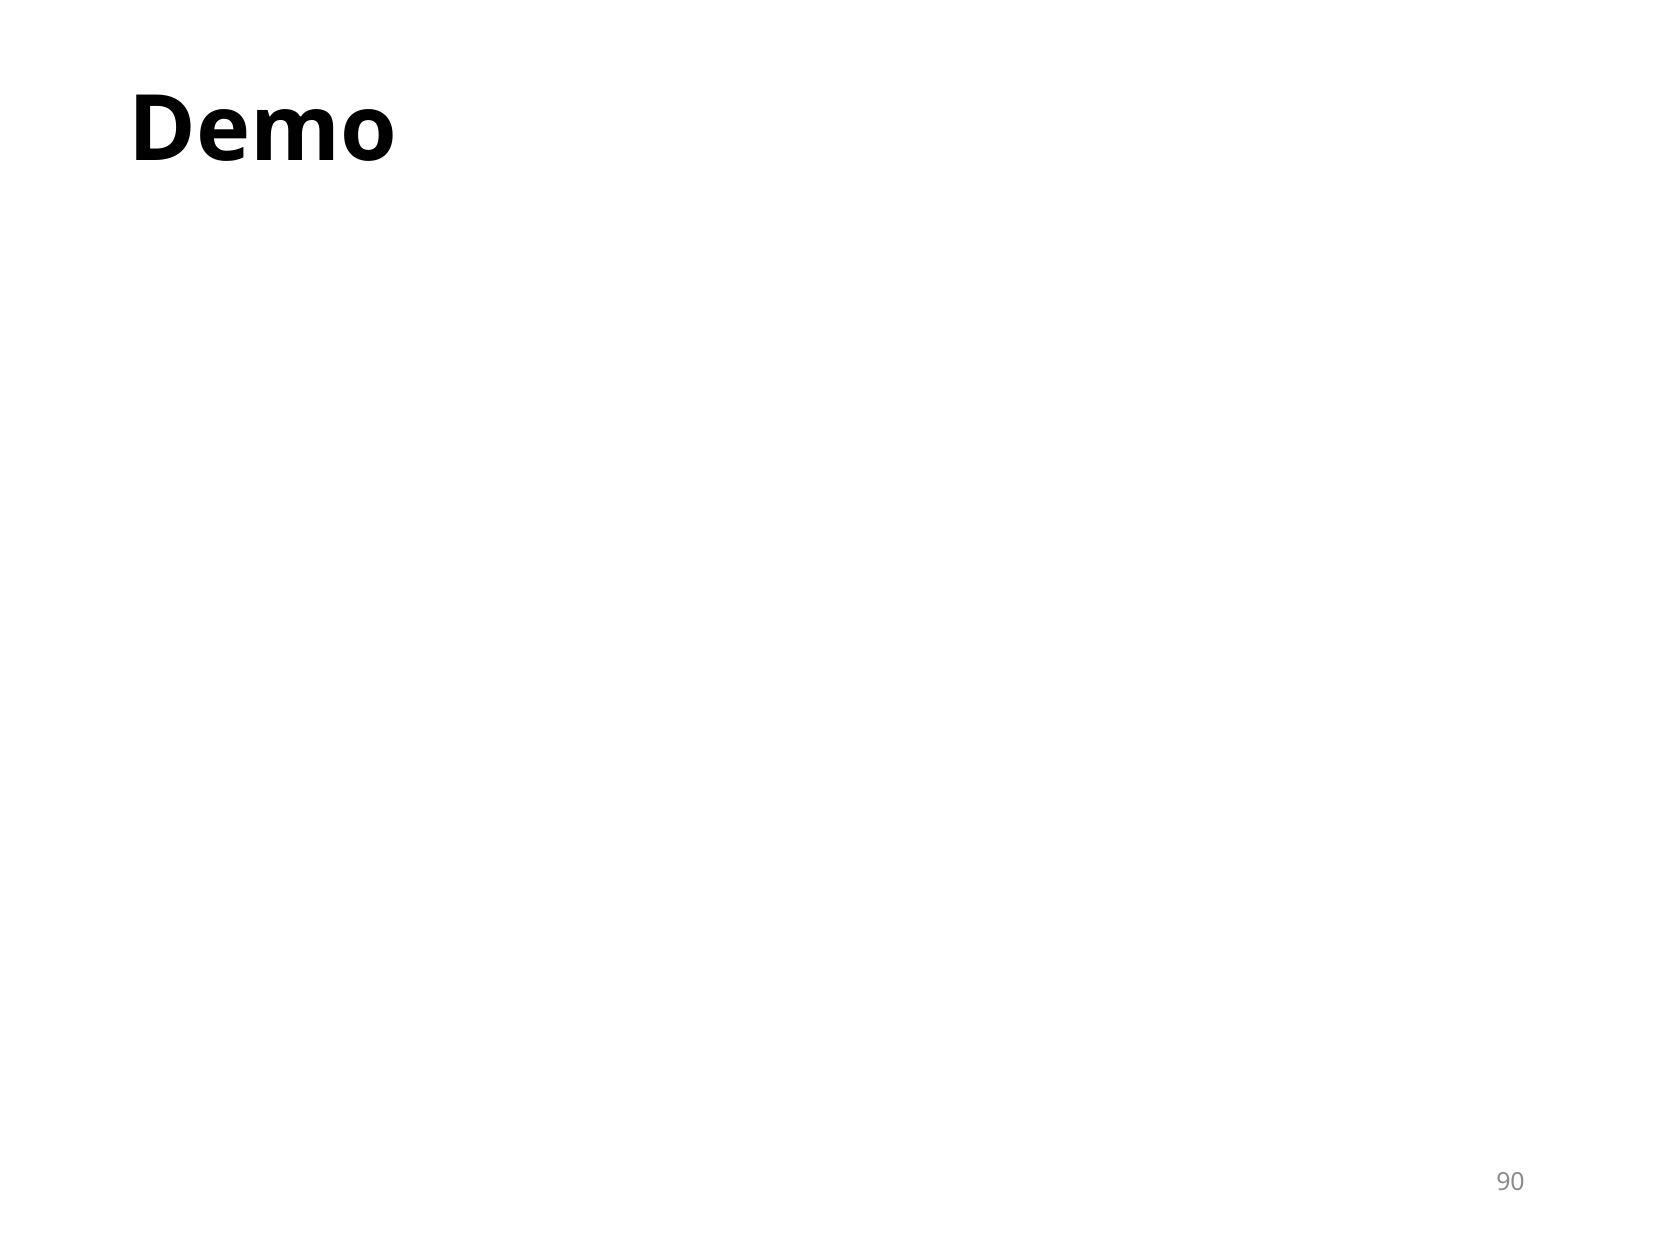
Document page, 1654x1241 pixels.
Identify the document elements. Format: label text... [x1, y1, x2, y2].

title Demo [113, 65, 1540, 306]
slide_number [1167, 1149, 1540, 1216]
